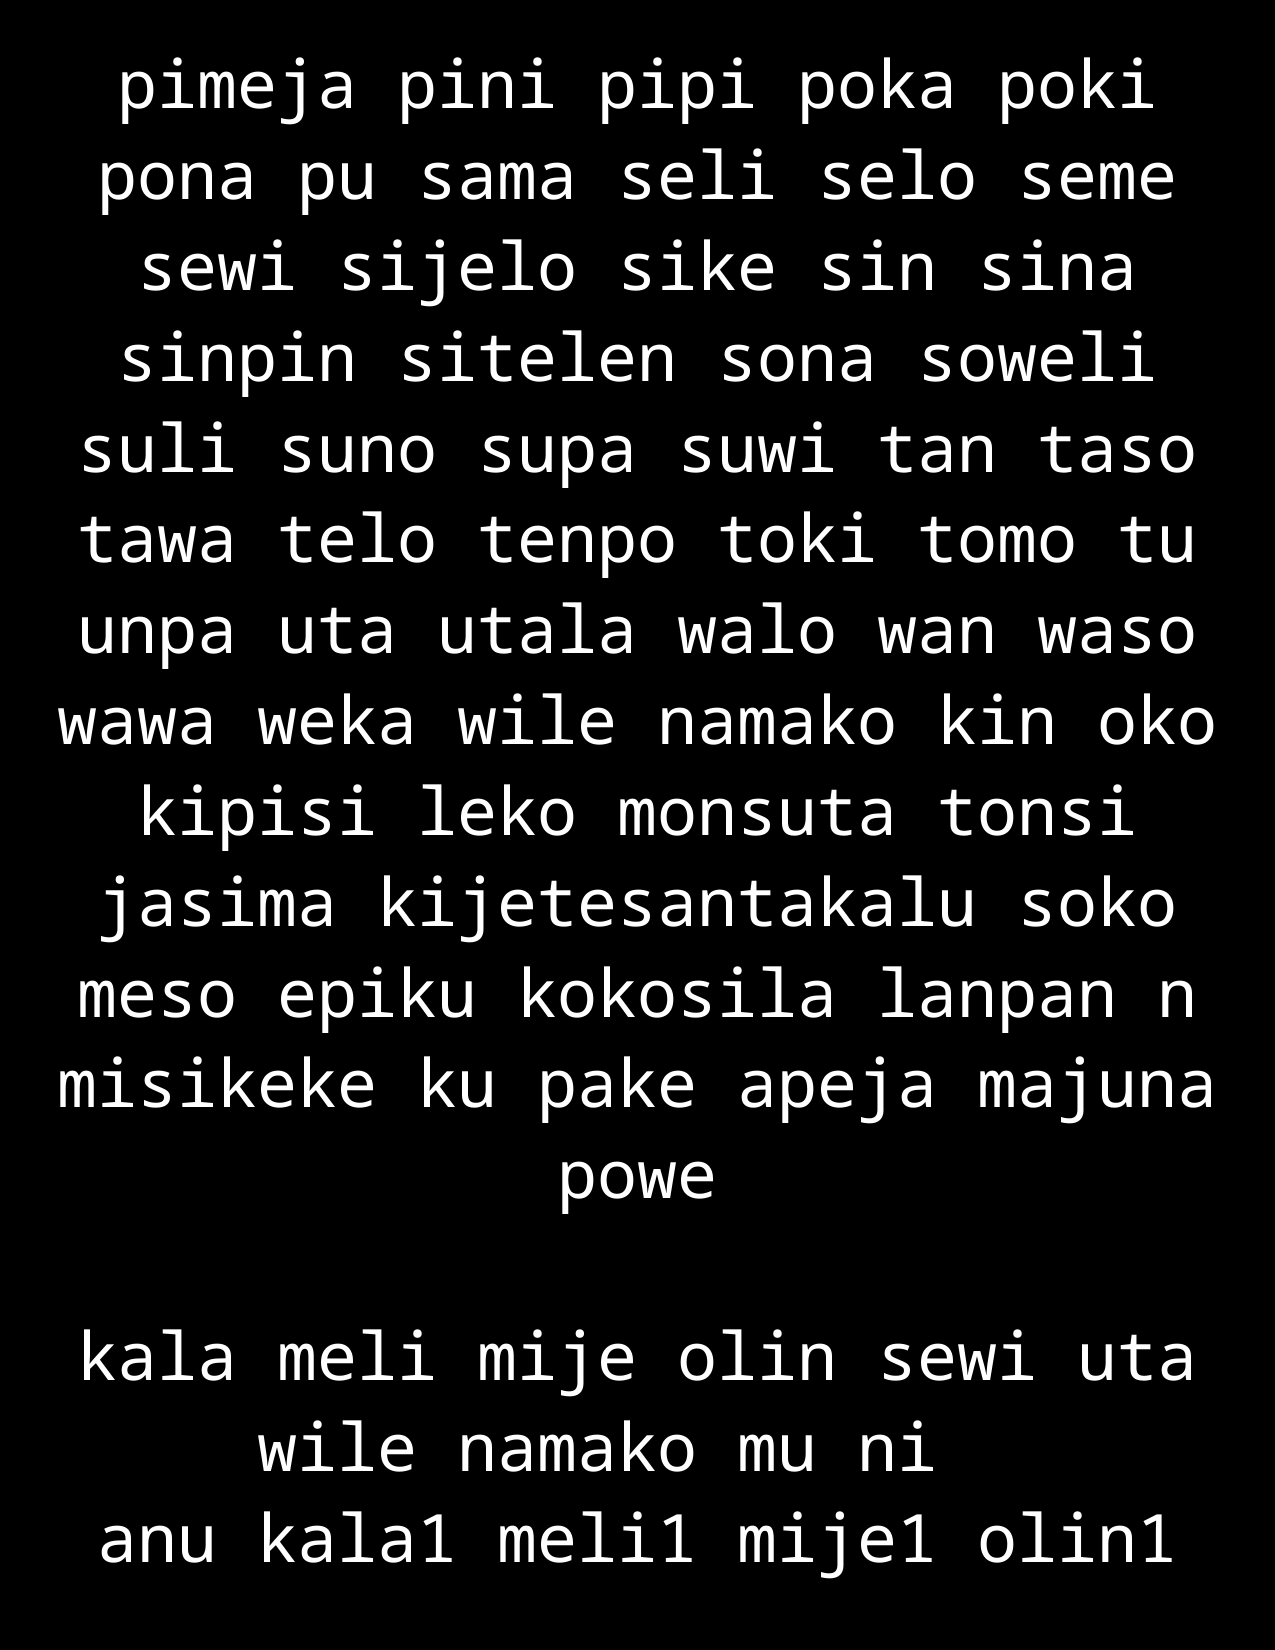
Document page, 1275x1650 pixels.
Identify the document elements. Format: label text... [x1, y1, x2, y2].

text kala meli mije olin sewi uta wile namako mu ni [37, 1309, 1237, 1491]
text anu kala1 meli1 mije1 olin1 [37, 1491, 1237, 1582]
text pimeja pini pipi poka poki pona pu sama seli selo seme sewi sijelo sike sin sina sinpin sitelen sona soweli suli suno supa suwi tan taso tawa telo tenpo toki tomo tu unpa uta utala walo wan waso wawa weka wile namako kin oko kipisi leko monsuta tonsi jasima kijetesantakalu soko meso epiku kokosila lanpan n misikeke ku pake apeja majuna powe [37, 37, 1237, 1218]
